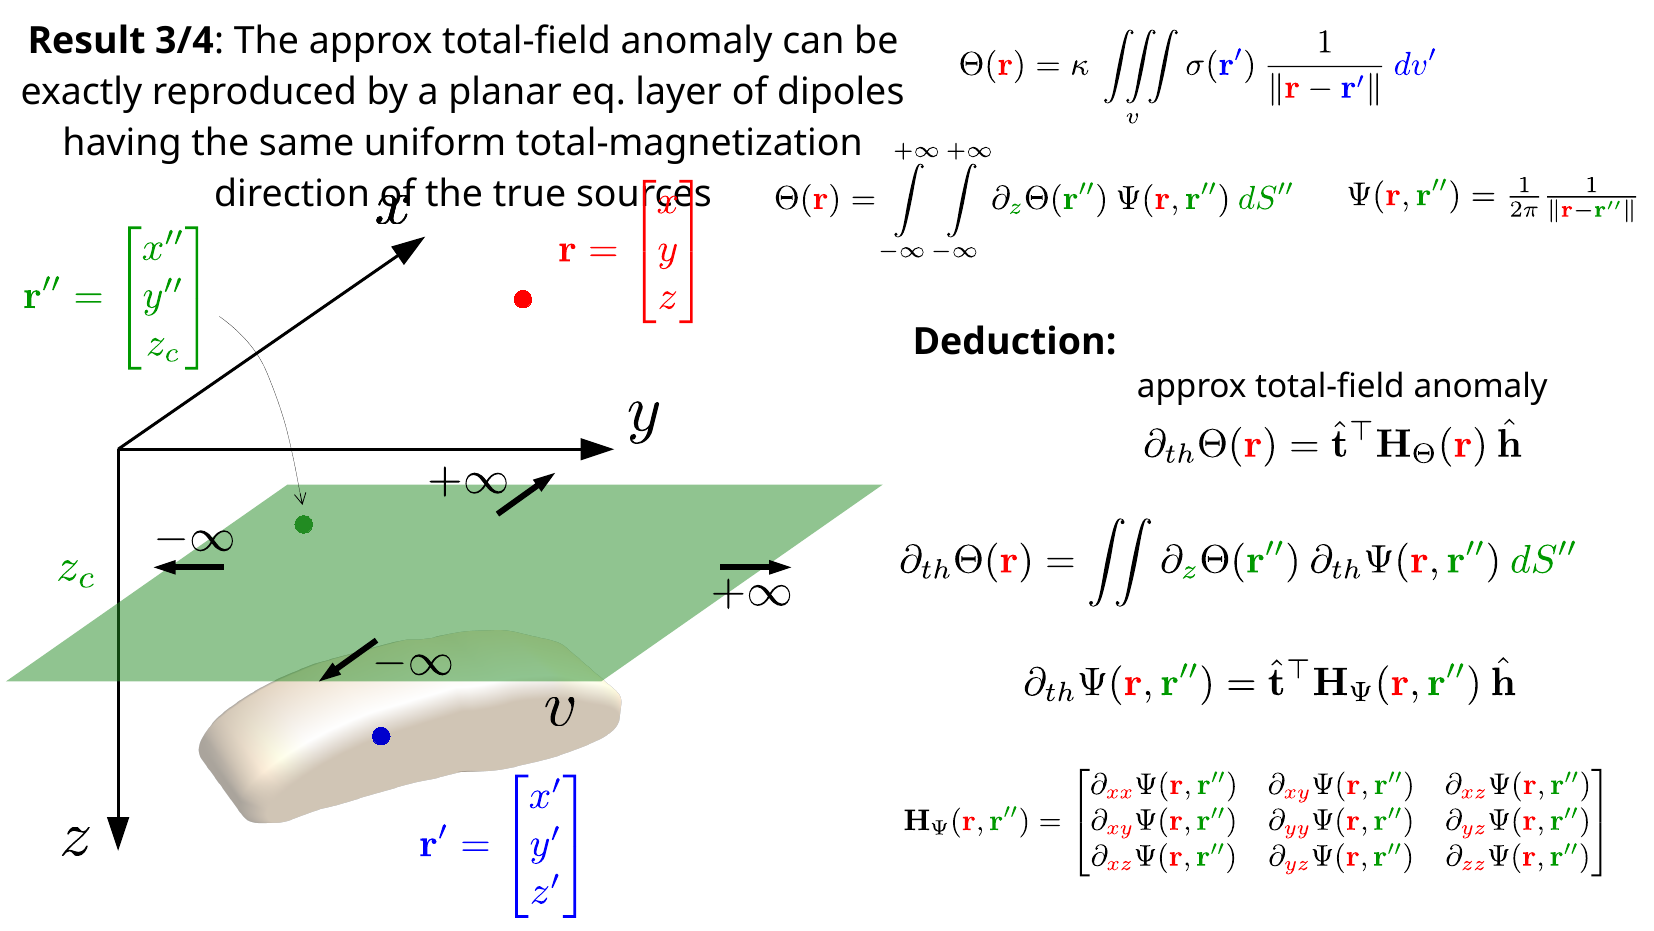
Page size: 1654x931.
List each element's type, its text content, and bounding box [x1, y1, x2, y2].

picture [369, 646, 456, 681]
picture [151, 522, 238, 557]
text_box [372, 727, 391, 745]
picture [958, 29, 1436, 124]
picture [772, 141, 1294, 262]
picture [425, 464, 512, 499]
picture [1021, 655, 1518, 707]
picture [897, 516, 1578, 609]
text_box Result 3/4: The approx total-field anomaly can be exactly reproduced by a planar eq. layer of dipoles having the same uniform total-magnetization direction of the true sources [5, 6, 922, 190]
picture [21, 224, 213, 372]
text_box [514, 290, 532, 308]
picture [626, 401, 662, 444]
picture [1346, 177, 1637, 223]
picture [59, 827, 93, 856]
text_box Deduction: [897, 307, 1107, 364]
picture [708, 576, 795, 611]
text_box [5, 484, 883, 682]
picture [902, 767, 1613, 878]
picture [374, 195, 413, 224]
picture [417, 773, 591, 920]
text_box approx total-field anomaly [1122, 354, 1544, 406]
picture [543, 697, 578, 726]
picture [556, 178, 708, 325]
picture [1141, 417, 1524, 469]
picture [56, 560, 95, 588]
